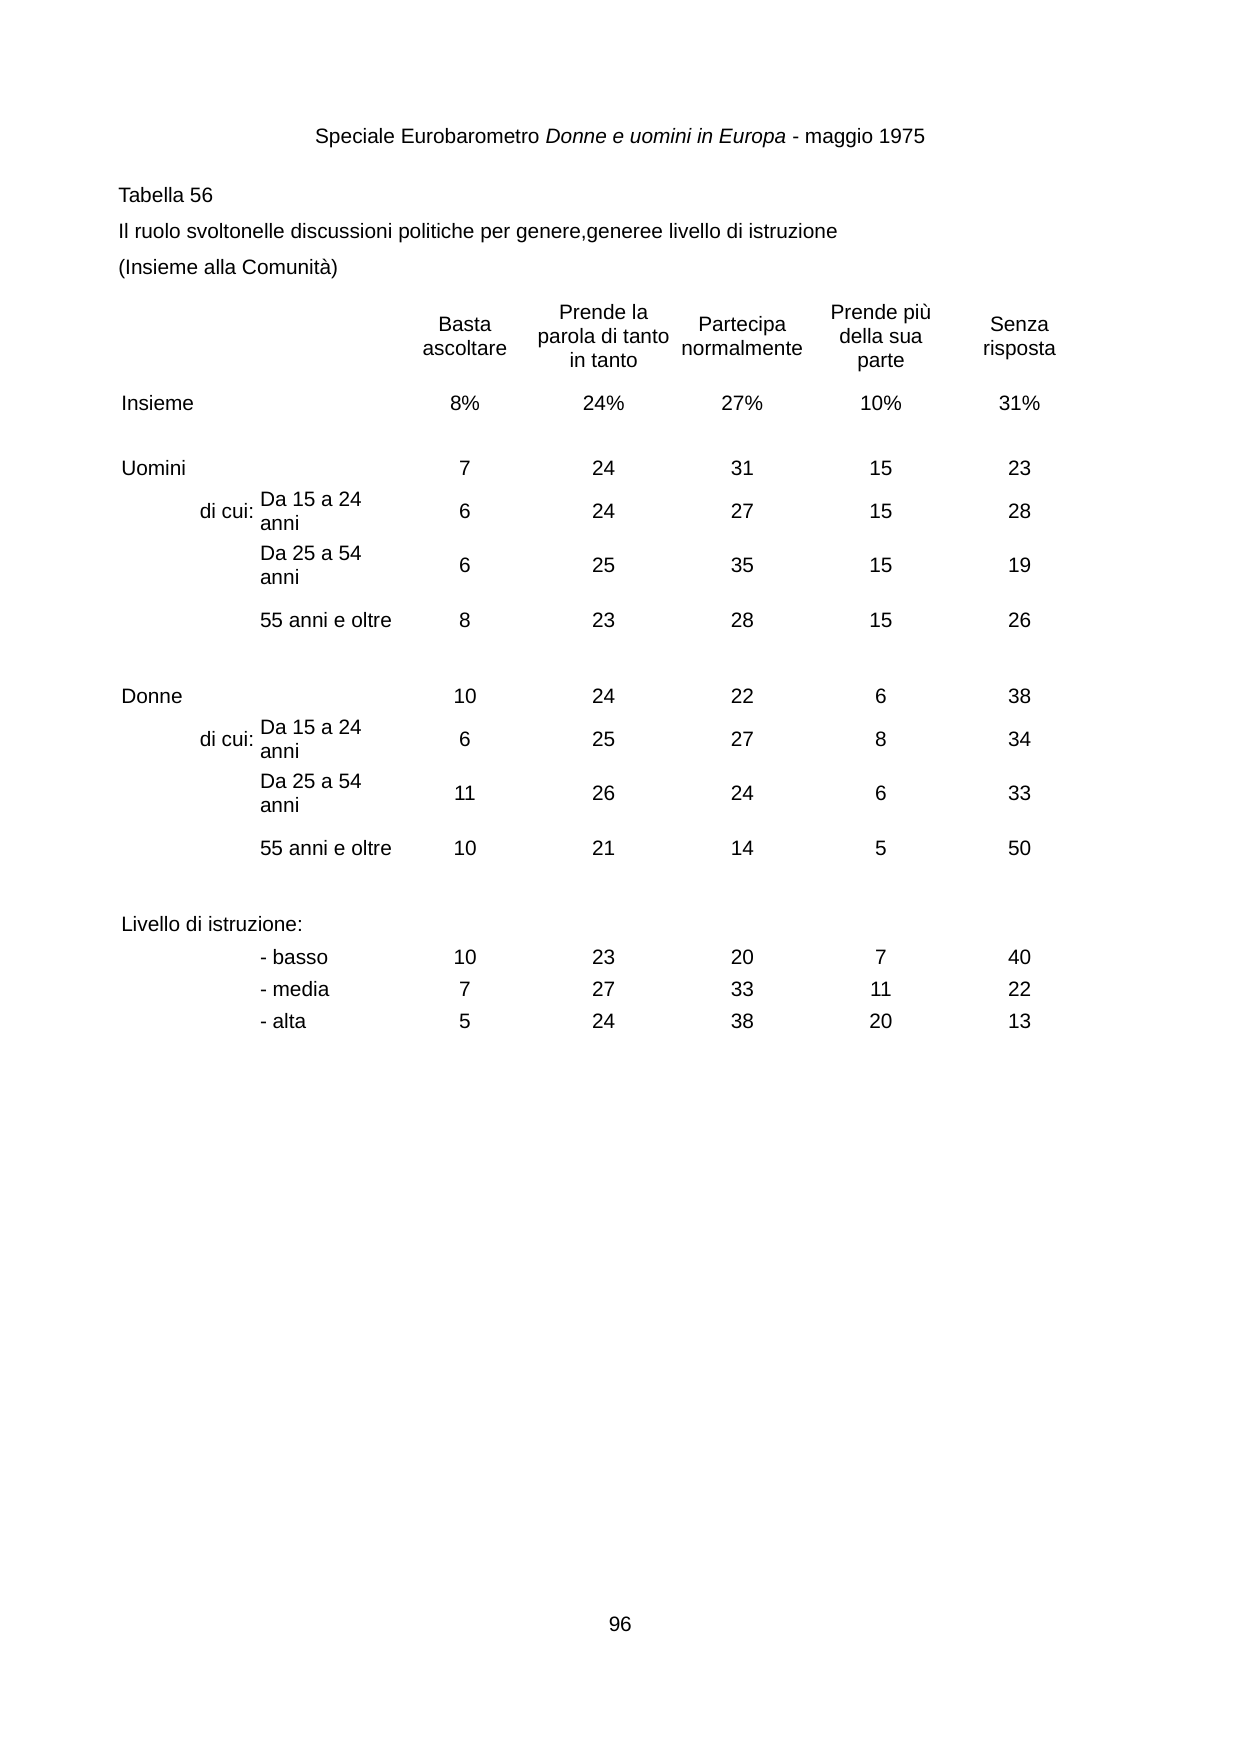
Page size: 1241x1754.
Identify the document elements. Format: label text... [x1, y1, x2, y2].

table_cell Donne [118, 680, 257, 712]
table_cell 11 [811, 973, 950, 1005]
table_cell [118, 766, 257, 820]
table_header [257, 284, 395, 387]
text Il ruolo svoltonelle discussioni politiche per genere,generee livello di istruzione [118, 219, 1122, 243]
table_cell [257, 419, 395, 452]
table_cell [950, 419, 1089, 452]
table_header Prende più della sua parte [811, 284, 950, 387]
table_cell 8 [395, 592, 534, 647]
table_cell [395, 908, 534, 940]
table_header Partecipa normalmente [673, 284, 811, 387]
table_cell - basso [257, 940, 395, 973]
table_cell [534, 648, 673, 680]
table_cell 6 [395, 712, 534, 766]
table_cell 24 [534, 484, 673, 538]
table_cell [395, 876, 534, 908]
table_cell 8 [811, 712, 950, 766]
table_cell 24 [534, 452, 673, 484]
table_cell 27 [673, 484, 811, 538]
table_cell 15 [811, 484, 950, 538]
table_cell 14 [673, 820, 811, 876]
table_cell 25 [534, 538, 673, 592]
table_cell [811, 908, 950, 940]
table_cell Insieme [118, 387, 257, 419]
table_cell - alta [257, 1005, 395, 1038]
table_cell 15 [811, 452, 950, 484]
table_cell 13 [950, 1005, 1089, 1038]
table_header Senza risposta [950, 284, 1089, 387]
table_cell 25 [534, 712, 673, 766]
table_cell 26 [534, 766, 673, 820]
table_cell 7 [395, 973, 534, 1005]
table_cell 7 [395, 452, 534, 484]
table_cell [534, 908, 673, 940]
text Tabella 56 [118, 183, 1122, 207]
table_cell Livello di istruzione: [118, 908, 395, 940]
table_cell [257, 452, 395, 484]
table_header Basta ascoltare [395, 284, 534, 387]
table_cell 55 anni e oltre [257, 592, 395, 647]
table_cell 26 [950, 592, 1089, 647]
table_cell 27 [534, 973, 673, 1005]
table_cell 38 [673, 1005, 811, 1038]
table_cell 55 anni e oltre [257, 820, 395, 876]
table_cell 34 [950, 712, 1089, 766]
table_cell 22 [673, 680, 811, 712]
table_cell - media [257, 973, 395, 1005]
table_cell Da 25 a 54 anni [257, 766, 395, 820]
table_cell Da 25 a 54 anni [257, 538, 395, 592]
table_cell [673, 648, 811, 680]
table_cell [811, 648, 950, 680]
table_cell 22 [950, 973, 1089, 1005]
table_cell 19 [950, 538, 1089, 592]
table_cell 31% [950, 387, 1089, 419]
table_cell [950, 648, 1089, 680]
table_cell 27 [673, 712, 811, 766]
table_cell [395, 648, 534, 680]
table_cell 7 [811, 940, 950, 973]
table_cell [257, 648, 395, 680]
table_cell [673, 908, 811, 940]
table_cell [534, 419, 673, 452]
table_cell [673, 419, 811, 452]
table_cell 20 [673, 940, 811, 973]
table_cell 10 [395, 820, 534, 876]
table_cell [950, 908, 1089, 940]
table_cell 21 [534, 820, 673, 876]
table_cell 5 [395, 1005, 534, 1038]
table_cell [118, 648, 257, 680]
table_cell [118, 940, 257, 973]
table_cell [257, 387, 395, 419]
table_cell di cui: [118, 712, 257, 766]
table_cell 6 [395, 538, 534, 592]
table_cell [118, 973, 257, 1005]
table_cell 6 [395, 484, 534, 538]
table_cell [118, 1005, 257, 1038]
table_cell 24 [673, 766, 811, 820]
table_cell Da 15 a 24 anni [257, 712, 395, 766]
table_cell 40 [950, 940, 1089, 973]
table_cell [118, 419, 257, 452]
table_cell 6 [811, 680, 950, 712]
table_cell [811, 876, 950, 908]
table_cell [118, 820, 257, 876]
table_cell 23 [534, 592, 673, 647]
table_cell Da 15 a 24 anni [257, 484, 395, 538]
table_cell [950, 876, 1089, 908]
table_cell [257, 876, 395, 908]
table_cell 38 [950, 680, 1089, 712]
table_cell 6 [811, 766, 950, 820]
table_cell 28 [673, 592, 811, 647]
table_cell [118, 592, 257, 647]
table_cell [118, 876, 257, 908]
table_cell 5 [811, 820, 950, 876]
table_cell 15 [811, 538, 950, 592]
table_cell 15 [811, 592, 950, 647]
table_cell 27% [673, 387, 811, 419]
table_cell 33 [673, 973, 811, 1005]
table_cell [673, 876, 811, 908]
table_cell 23 [534, 940, 673, 973]
table_cell [257, 680, 395, 712]
table_cell 11 [395, 766, 534, 820]
table_cell [118, 538, 257, 592]
text (Insieme alla Comunità) [118, 254, 1122, 278]
table_cell 20 [811, 1005, 950, 1038]
table_cell 24% [534, 387, 673, 419]
table_cell 24 [534, 1005, 673, 1038]
table_cell 10% [811, 387, 950, 419]
table_cell 50 [950, 820, 1089, 876]
table_cell [534, 876, 673, 908]
table_cell [811, 419, 950, 452]
table_cell Uomini [118, 452, 257, 484]
table_cell 10 [395, 940, 534, 973]
table_cell 35 [673, 538, 811, 592]
table_cell [395, 419, 534, 452]
table_cell 28 [950, 484, 1089, 538]
table_cell 23 [950, 452, 1089, 484]
table_header Prende la parola di tanto in tanto [534, 284, 673, 387]
table_cell 33 [950, 766, 1089, 820]
table_cell 8% [395, 387, 534, 419]
table_cell 10 [395, 680, 534, 712]
table_cell di cui: [118, 484, 257, 538]
table_cell 31 [673, 452, 811, 484]
table_cell 24 [534, 680, 673, 712]
table_header [118, 284, 257, 387]
